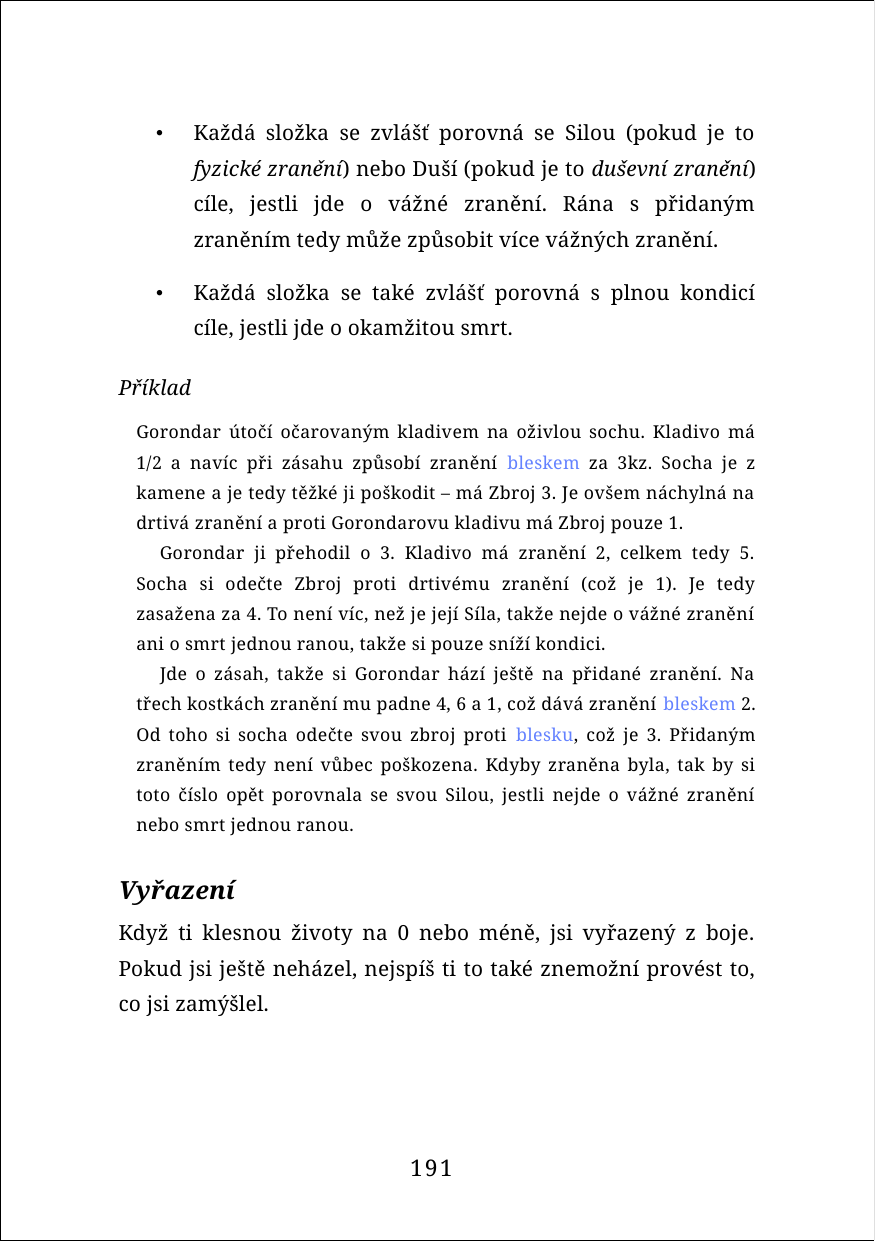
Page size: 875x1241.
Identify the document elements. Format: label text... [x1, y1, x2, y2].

text Když ti klesnou životy na 0 nebo méně, jsi vyřazený z boje. Pokud jsi ještě neházel, nejspíš ti to také znemožní provést to, co jsi zamýšlel. [118, 918, 756, 1018]
text Příklad [118, 373, 756, 401]
subtitle Vyřazení [118, 872, 756, 906]
text Gorondar útočí očarovaným kladivem na oživlou sochu. Kladivo má 1/2 a navíc při zásahu způsobí zranění bleskem za 3kz. Socha je z kamene a je tedy těžké ji poškodit – má Zbroj 3. Je ovšem náchylná na drtivá zranění a proti Gorondarovu kladivu má Zbroj pouze 1. Gorondar ji přehodil o 3. Kladivo má zranění 2, celkem tedy 5. Socha si odečte Zbroj proti drtivému zranění (což je 1). Je tedy zasažena za 4. To není víc, než je její Síla, takže nejde o vážné zranění ani o smrt jednou ranou, takže si pouze sníží kondici. Jde o zásah, takže si Gorondar hází ještě na přidané zranění. Na třech kostkách zranění mu padne 4, 6 a 1, což dává zranění bleskem 2. Od toho si socha odečte svou zbroj proti blesku, což je 3. Přidaným zraněním tedy není vůbec poškozena. Kdyby zraněna byla, tak by si toto číslo opět porovnala se svou Silou, jestli nejde o vážné zranění nebo smrt jednou ranou. [136, 420, 756, 837]
list Každá složka se také zvlášť porovná s plnou kondicí cíle, jestli jde o okamžitou smrt. [156, 278, 756, 342]
list Každá složka se zvlášť porovná se Silou (pokud je to fyzické zranění) nebo Duší (pokud je to duševní zranění) cíle, jestli jde o vážné zranění. Rána s přidaným zraněním tedy může způsobit více vážných zranění. [156, 118, 756, 253]
